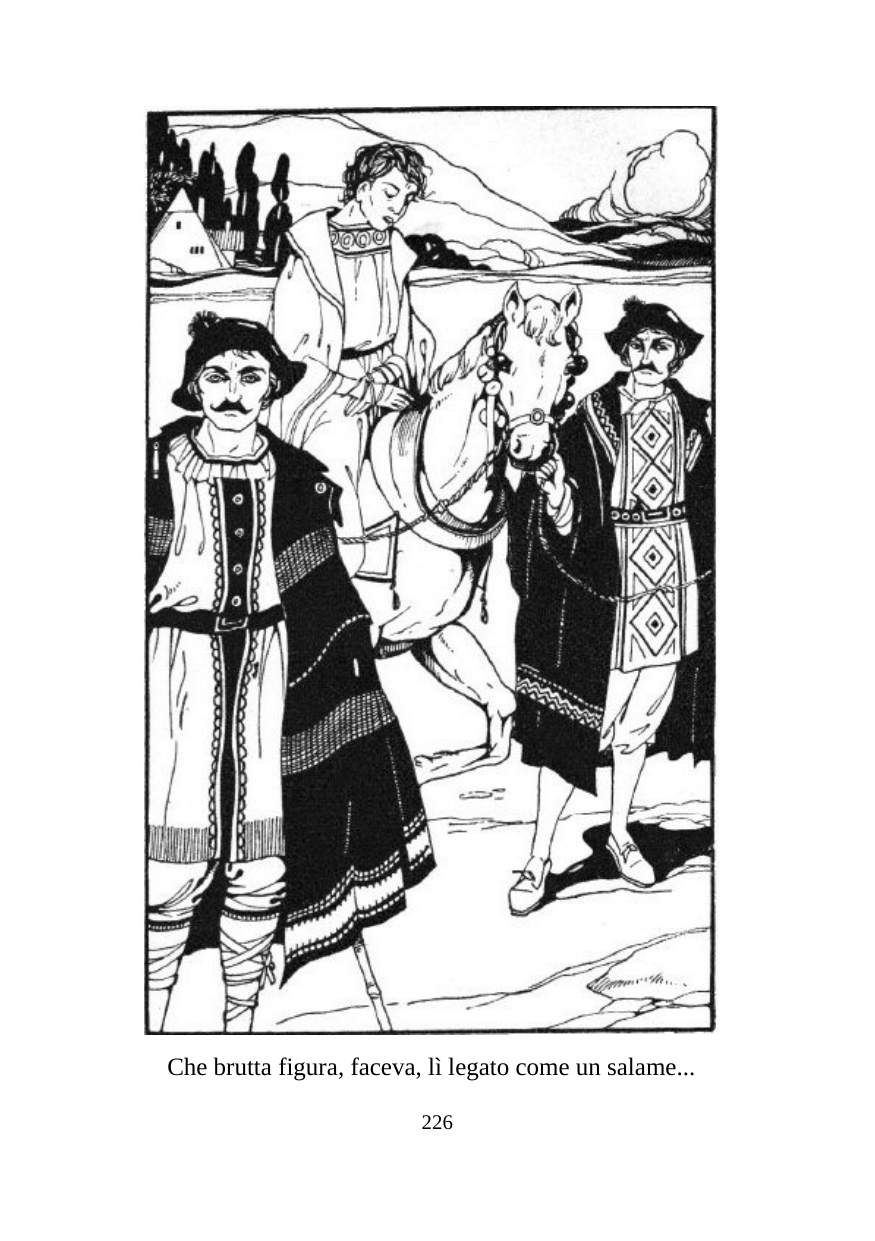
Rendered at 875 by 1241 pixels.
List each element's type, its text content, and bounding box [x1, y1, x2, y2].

picture [143, 106, 719, 1035]
text Che brutta figura, faceva, lì legato come un salame... [106, 1035, 756, 1080]
